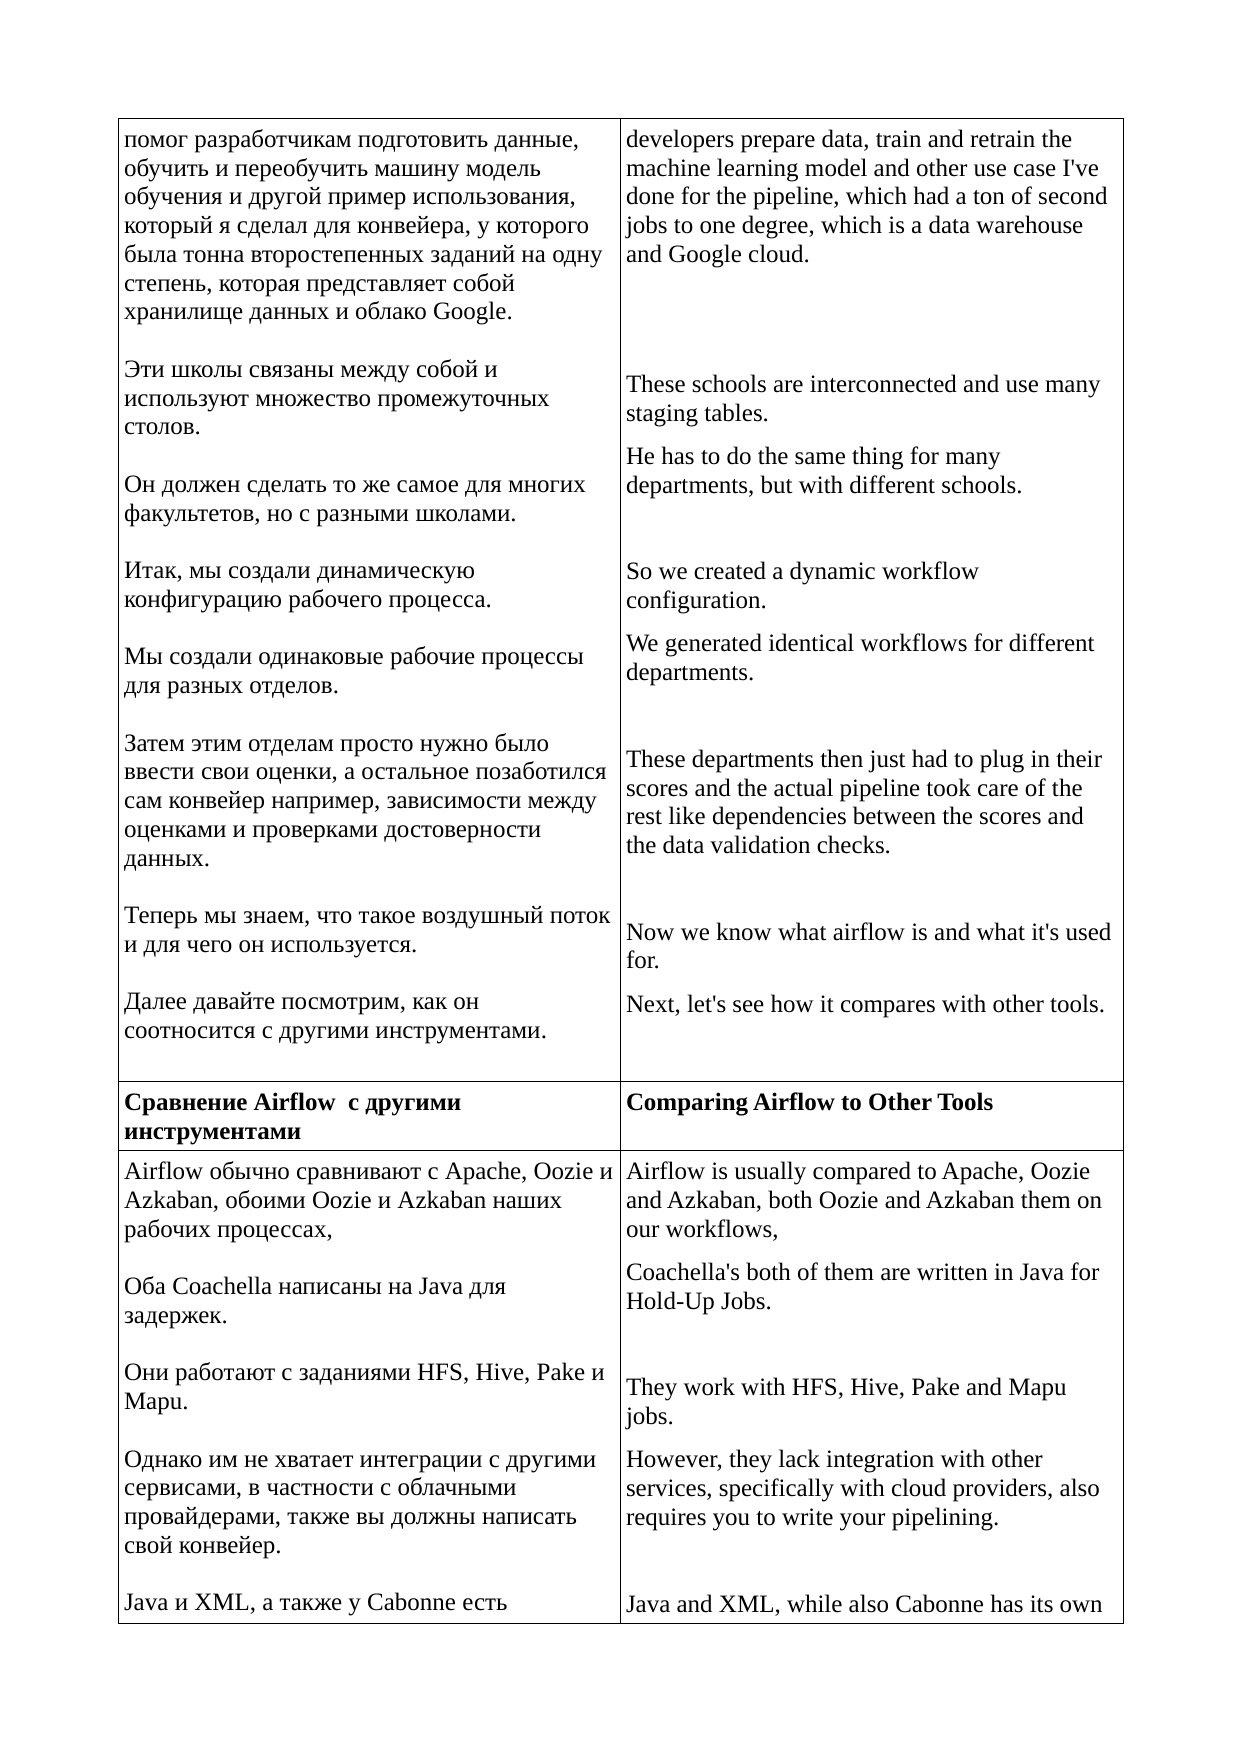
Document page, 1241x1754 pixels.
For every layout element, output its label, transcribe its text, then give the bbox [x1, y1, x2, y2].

table_cell помог разработчикам подготовить данные, обучить и переобучить машину модель обучения и другой пример использования, который я сделал для конвейера, у которого была тонна второстепенных заданий на одну степень, которая представляет собой хранилище данных и облако Google. Эти школы связаны между собой и используют множество промежуточных столов. Он должен сделать то же самое для многих факультетов, но с разными школами. Итак, мы создали динамическую конфигурацию рабочего процесса. Мы создали одинаковые рабочие процессы для разных отделов. Затем этим отделам просто нужно было ввести свои оценки, а остальное позаботился сам конвейер например, зависимости между оценками и проверками достоверности данных. Теперь мы знаем, что такое воздушный поток и для чего он используется. Далее давайте посмотрим, как он соотносится с другими инструментами. [119, 119, 620, 1081]
table_cell Сравнение Airflow с другими инструментами [119, 1082, 620, 1150]
table_cell Airflow обычно сравнивают с Apache, Oozie и Azkaban, обоими Oozie и Azkaban наших рабочих процессах, Оба Coachella написаны на Java для задержек. Они работают с заданиями HFS, Hive, Pake и Mapu. Однако им не хватает интеграции с другими сервисами, в частности с облачными провайдерами, также вы должны написать свой конвейер. Java и XML, а также у Cabonne есть [119, 1151, 620, 1623]
table_cell Comparing Airflow to Other Tools [621, 1082, 1123, 1150]
table_cell developers prepare data, train and retrain the machine learning model and other use case I've done for the pipeline, which had a ton of second jobs to one degree, which is a data warehouse and Google cloud. These schools are interconnected and use many staging tables. He has to do the same thing for many departments, but with different schools. So we created a dynamic workflow configuration. We generated identical workflows for different departments. These departments then just had to plug in their scores and the actual pipeline took care of the rest like dependencies between the scores and the data validation checks. Now we know what airflow is and what it's used for. Next, let's see how it compares with other tools. [621, 119, 1123, 1081]
table_cell Airflow is usually compared to Apache, Oozie and Azkaban, both Oozie and Azkaban them on our workflows, Coachella's both of them are written in Java for Hold-Up Jobs. They work with HFS, Hive, Pake and Mapu jobs. However, they lack integration with other services, specifically with cloud providers, also requires you to write your pipelining. Java and XML, while also Cabonne has its own [621, 1151, 1123, 1623]
